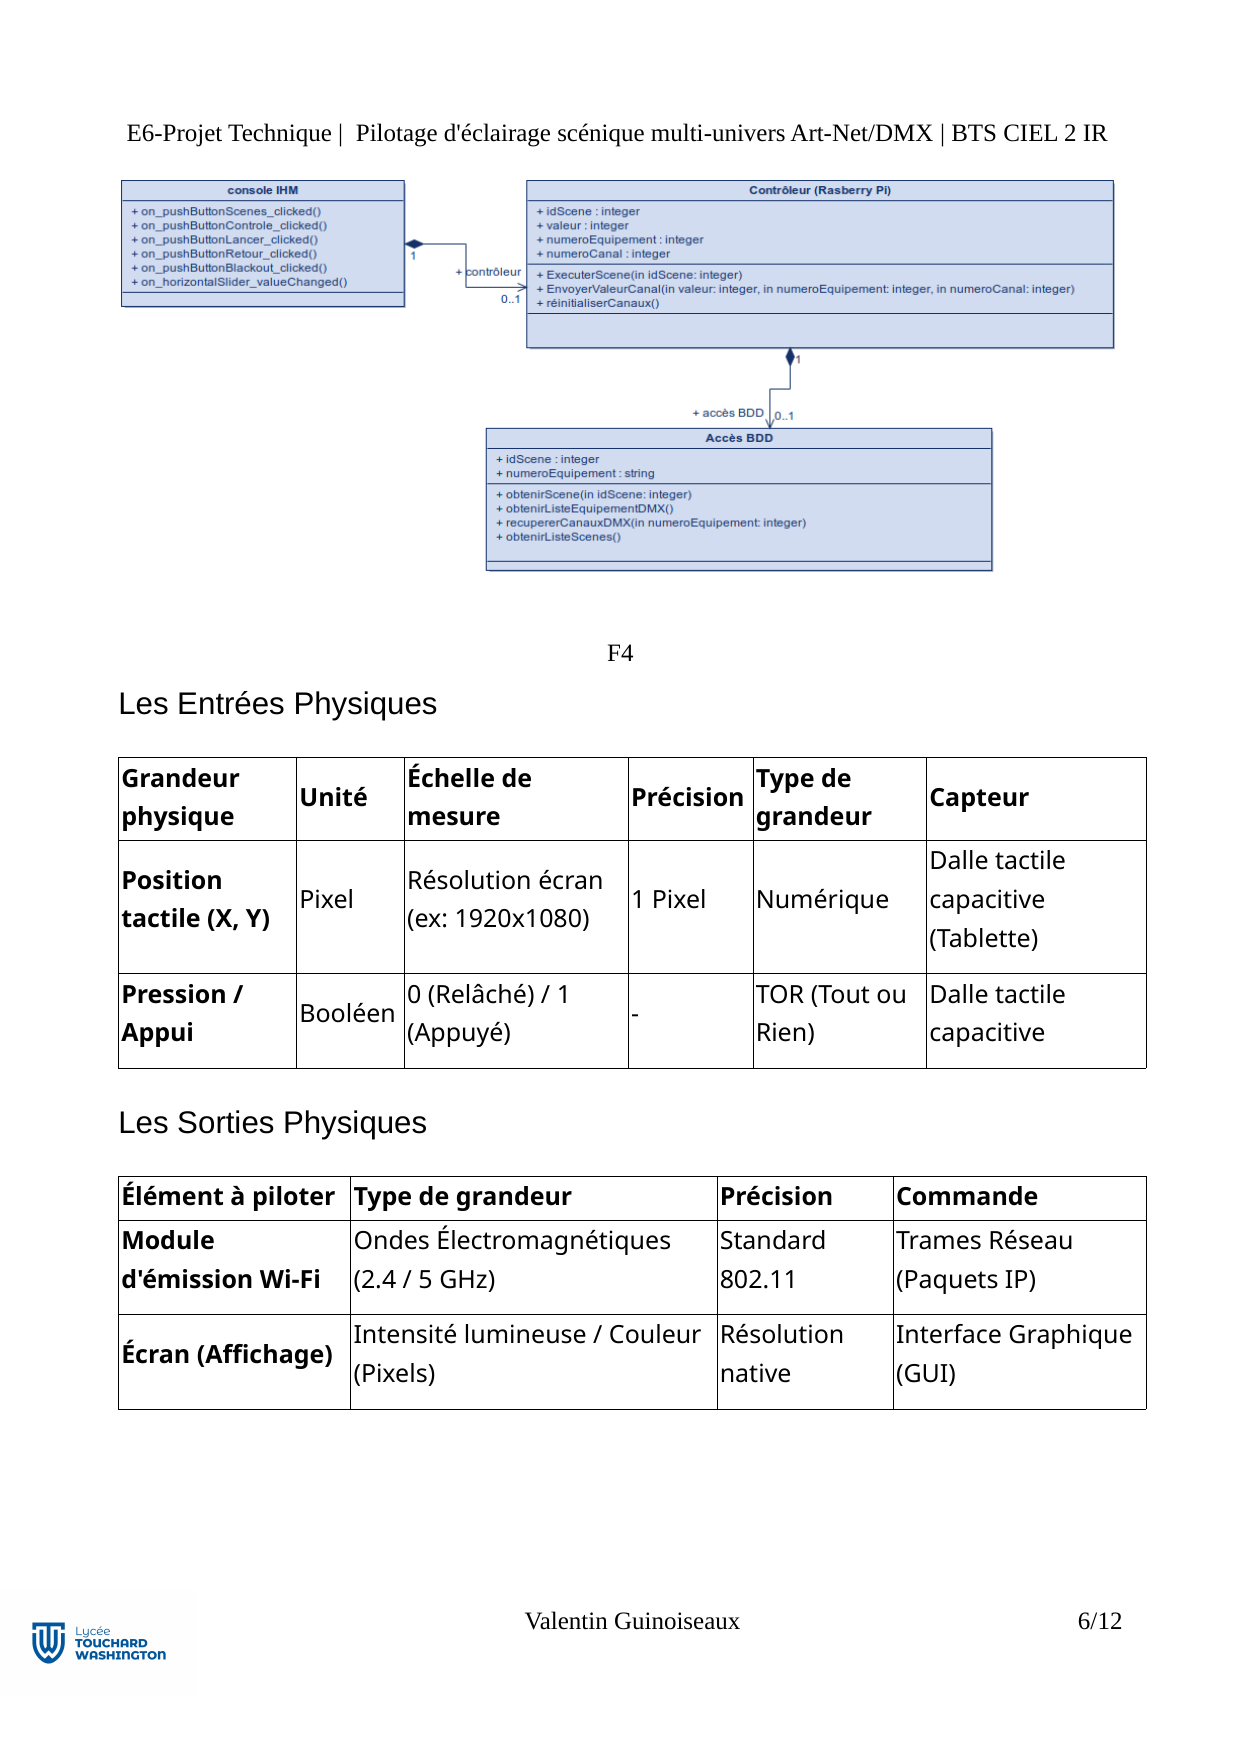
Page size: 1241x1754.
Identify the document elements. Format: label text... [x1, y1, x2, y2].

table_cell Standard 802.11 [718, 1221, 893, 1314]
table_cell Dalle tactile capacitive (Tablette) [927, 841, 1146, 973]
table_cell Booléen [297, 974, 404, 1068]
table_cell - [629, 974, 753, 1068]
table_header Unité [297, 758, 404, 840]
text Les Entrées Physiques [118, 685, 1122, 721]
table_cell Position tactile (X, Y) [119, 841, 296, 973]
table_cell Intensité lumineuse / Couleur (Pixels) [351, 1315, 717, 1408]
table_header Précision [718, 1177, 893, 1219]
table_cell Ondes Électromagnétiques (2.4 / 5 GHz) [351, 1221, 717, 1314]
table_header Capteur [927, 758, 1146, 840]
table_cell TOR (Tout ou Rien) [754, 974, 926, 1068]
table_cell Trames Réseau (Paquets IP) [894, 1221, 1146, 1314]
table_header Élément à piloter [119, 1177, 350, 1219]
text Les Sorties Physiques [118, 1104, 1122, 1140]
text F4 [118, 638, 1122, 667]
table_cell Interface Graphique (GUI) [894, 1315, 1146, 1408]
table_header Type de grandeur [351, 1177, 717, 1219]
table_cell Résolution écran (ex: 1920x1080) [405, 841, 628, 973]
table_cell Pixel [297, 841, 404, 973]
table_cell 0 (Relâché) / 1 (Appuyé) [405, 974, 628, 1068]
table_cell Résolution native [718, 1315, 893, 1408]
table_header Type de grandeur [754, 758, 926, 840]
picture [118, 176, 1123, 586]
table_header Grandeur physique [119, 758, 296, 840]
table_header Commande [894, 1177, 1146, 1219]
table_cell Module d'émission Wi-Fi [119, 1221, 350, 1314]
table_header Précision [629, 758, 753, 840]
table_cell Numérique [754, 841, 926, 973]
table_header Échelle de mesure [405, 758, 628, 840]
table_cell Dalle tactile capacitive [927, 974, 1146, 1068]
table_cell Écran (Affichage) [119, 1315, 350, 1408]
picture [0, 1590, 198, 1696]
table_cell 1 Pixel [629, 841, 753, 973]
table_cell Pression / Appui [119, 974, 296, 1068]
